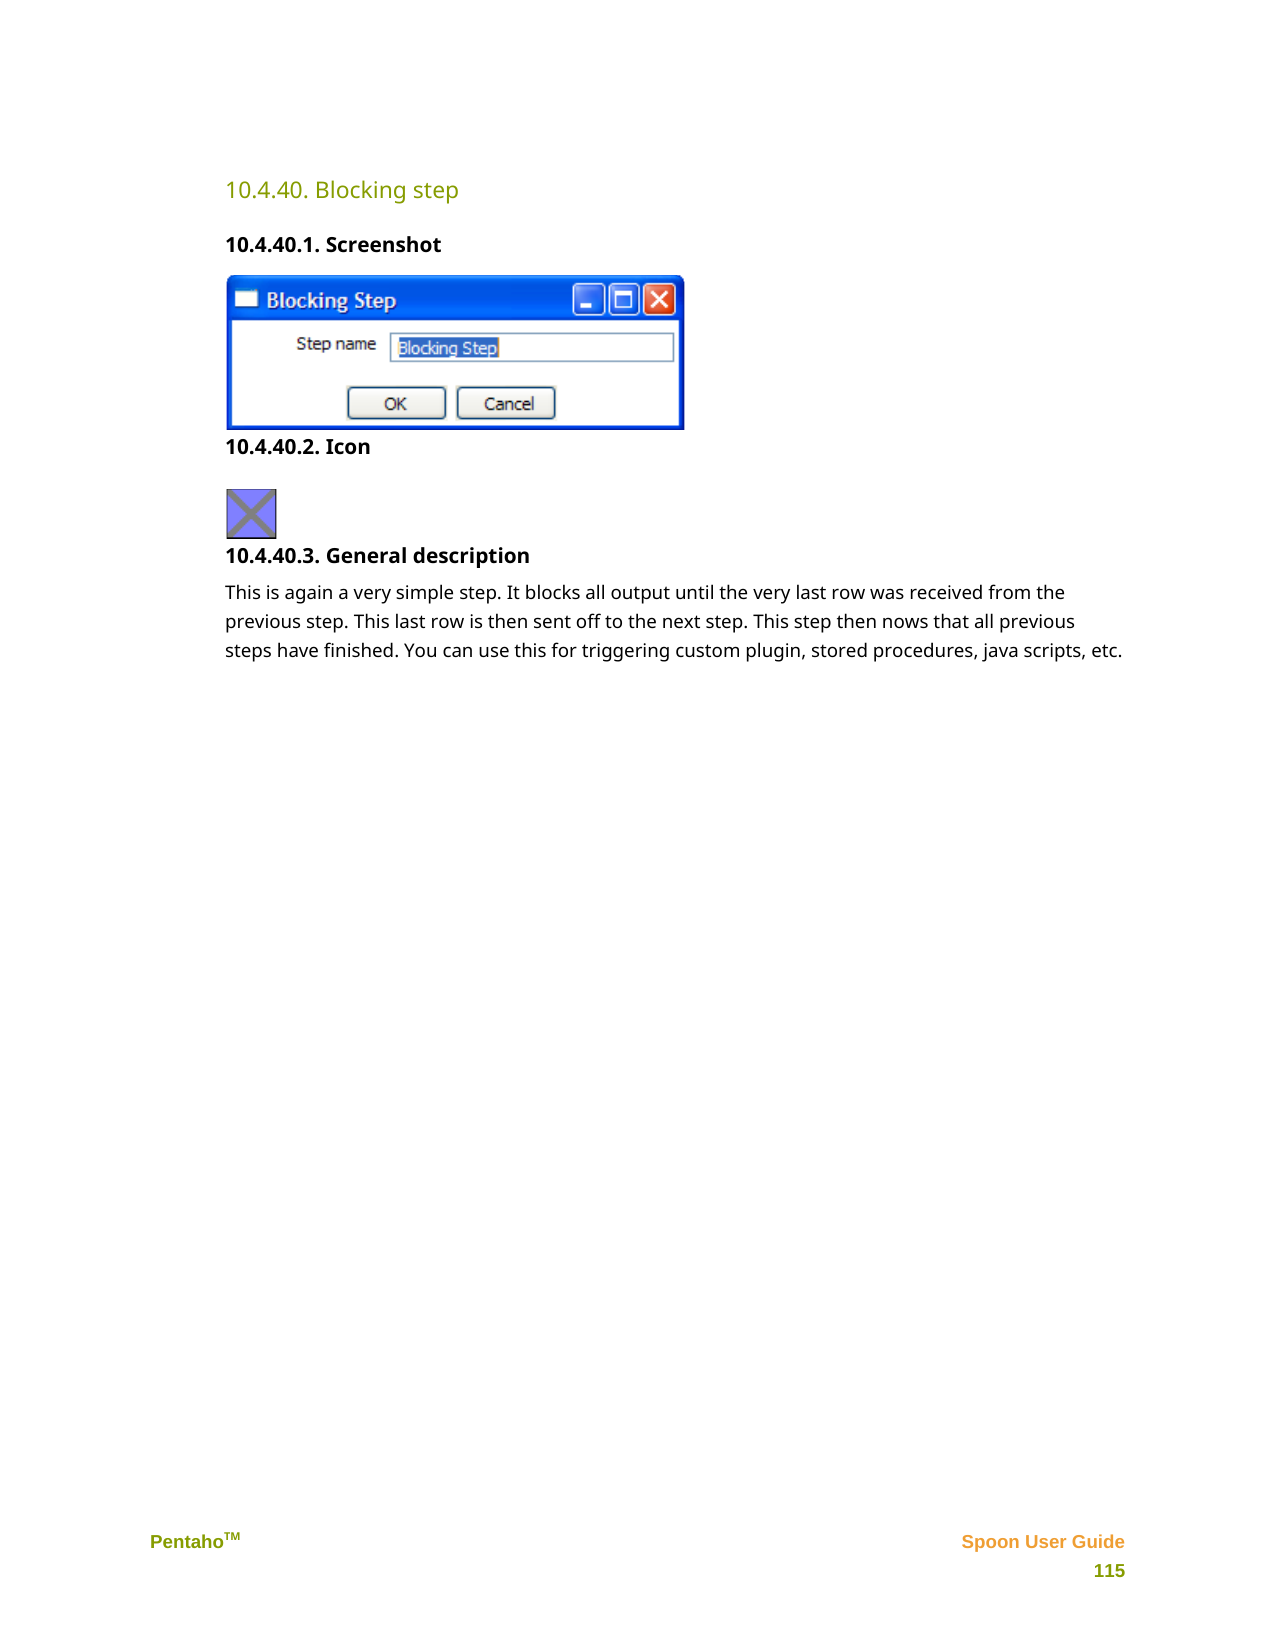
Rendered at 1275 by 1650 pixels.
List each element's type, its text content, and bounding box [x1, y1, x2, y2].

text This is again a very simple step. It blocks all output until the very last row was received from the previous step. This last row is then sent off to the next step. This step then nows that all previous steps have finished. You can use this for triggering custom plugin, stored procedures, java scripts, etc. [225, 576, 1125, 663]
picture [226, 489, 277, 539]
subtitle 10.4.40.3. General description [225, 485, 1125, 570]
subtitle 10.4.40.1. Screenshot [225, 229, 1125, 258]
subtitle 10.4.40.2. Icon [225, 283, 1125, 460]
subtitle 10.4.40. Blocking step [225, 175, 1125, 204]
